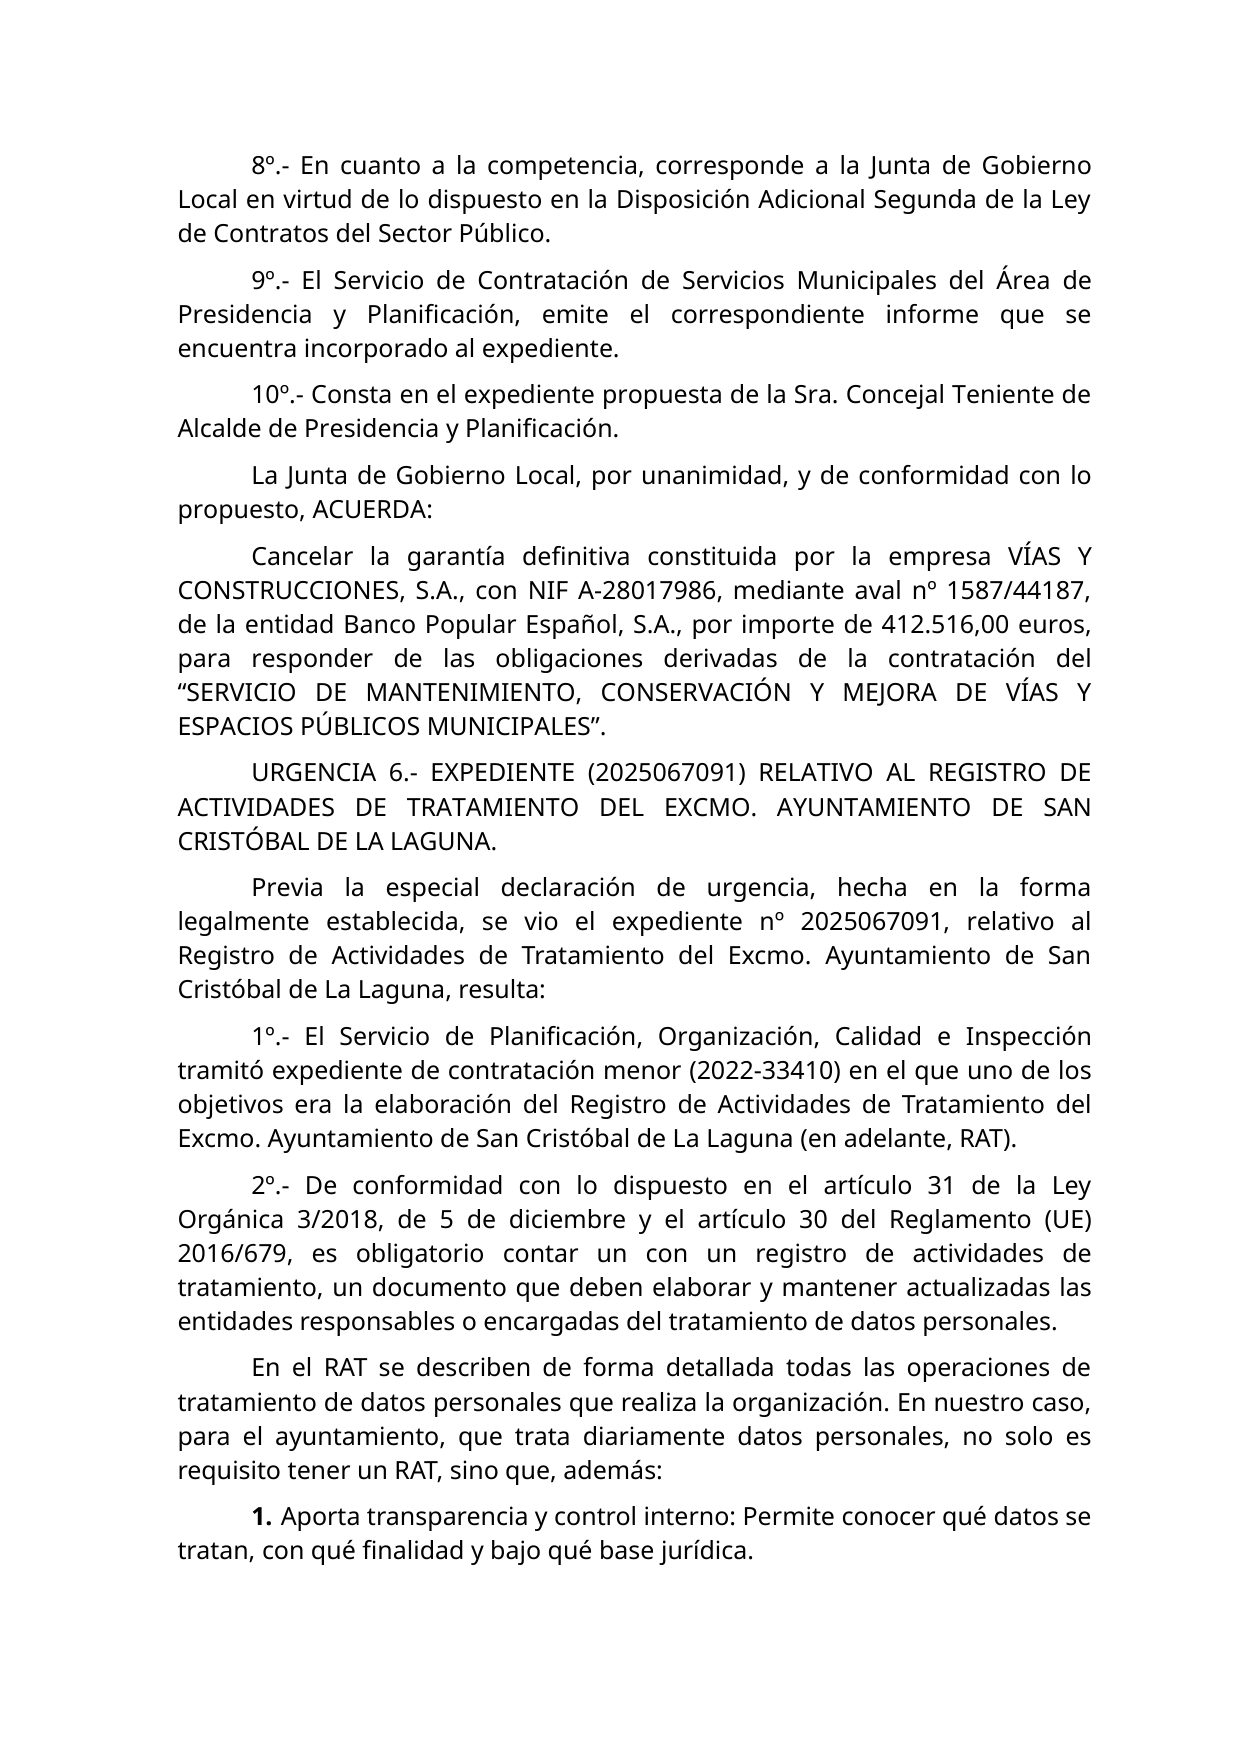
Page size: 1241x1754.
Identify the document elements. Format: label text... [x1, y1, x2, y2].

text 10º.- Consta en el expediente propuesta de la Sra. Concejal Teniente de Alcalde de Presidencia y Planificación. [177, 377, 1093, 445]
text URGENCIA 6.- EXPEDIENTE (2025067091) RELATIVO AL REGISTRO DE ACTIVIDADES DE TRATAMIENTO DEL EXCMO. AYUNTAMIENTO DE SAN CRISTÓBAL DE LA LAGUNA. [177, 755, 1093, 857]
text 1º.- El Servicio de Planificación, Organización, Calidad e Inspección tramitó expediente de contratación menor (2022-33410) en el que uno de los objetivos era la elaboración del Registro de Actividades de Tratamiento del Excmo. Ayuntamiento de San Cristóbal de La Laguna (en adelante, RAT). [177, 1018, 1093, 1155]
text 9º.- El Servicio de Contratación de Servicios Municipales del Área de Presidencia y Planificación, emite el correspondiente informe que se encuentra incorporado al expediente. [177, 262, 1093, 364]
text La Junta de Gobierno Local, por unanimidad, y de conformidad con lo propuesto, ACUERDA: [177, 458, 1093, 526]
text 2º.- De conformidad con lo dispuesto en el artículo 31 de la Ley Orgánica 3/2018, de 5 de diciembre y el artículo 30 del Reglamento (UE) 2016/679, es obligatorio contar un con un registro de actividades de tratamiento, un documento que deben elaborar y mantener actualizadas las entidades responsables o encargadas del tratamiento de datos personales. [177, 1167, 1093, 1338]
text Cancelar la garantía definitiva constituida por la empresa VÍAS Y CONSTRUCCIONES, S.A., con NIF A-28017986, mediante aval nº 1587/44187, de la entidad Banco Popular Español, S.A., por importe de 412.516,00 euros, para responder de las obligaciones derivadas de la contratación del “SERVICIO DE MANTENIMIENTO, CONSERVACIÓN Y MEJORA DE VÍAS Y ESPACIOS PÚBLICOS MUNICIPALES”. [177, 538, 1093, 743]
text En el RAT se describen de forma detallada todas las operaciones de tratamiento de datos personales que realiza la organización. En nuestro caso, para el ayuntamiento, que trata diariamente datos personales, no solo es requisito tener un RAT, sino que, además: [177, 1350, 1093, 1486]
text Previa la especial declaración de urgencia, hecha en la forma legalmente establecida, se vio el expediente nº 2025067091, relativo al Registro de Actividades de Tratamiento del Excmo. Ayuntamiento de San Cristóbal de La Laguna, resulta: [177, 870, 1093, 1006]
text 8º.- En cuanto a la competencia, corresponde a la Junta de Gobierno Local en virtud de lo dispuesto en la Disposición Adicional Segunda de la Ley de Contratos del Sector Público. [177, 148, 1093, 250]
list Aporta transparencia y control interno: Permite conocer qué datos se tratan, con qué finalidad y bajo qué base jurídica. [177, 1499, 1093, 1567]
